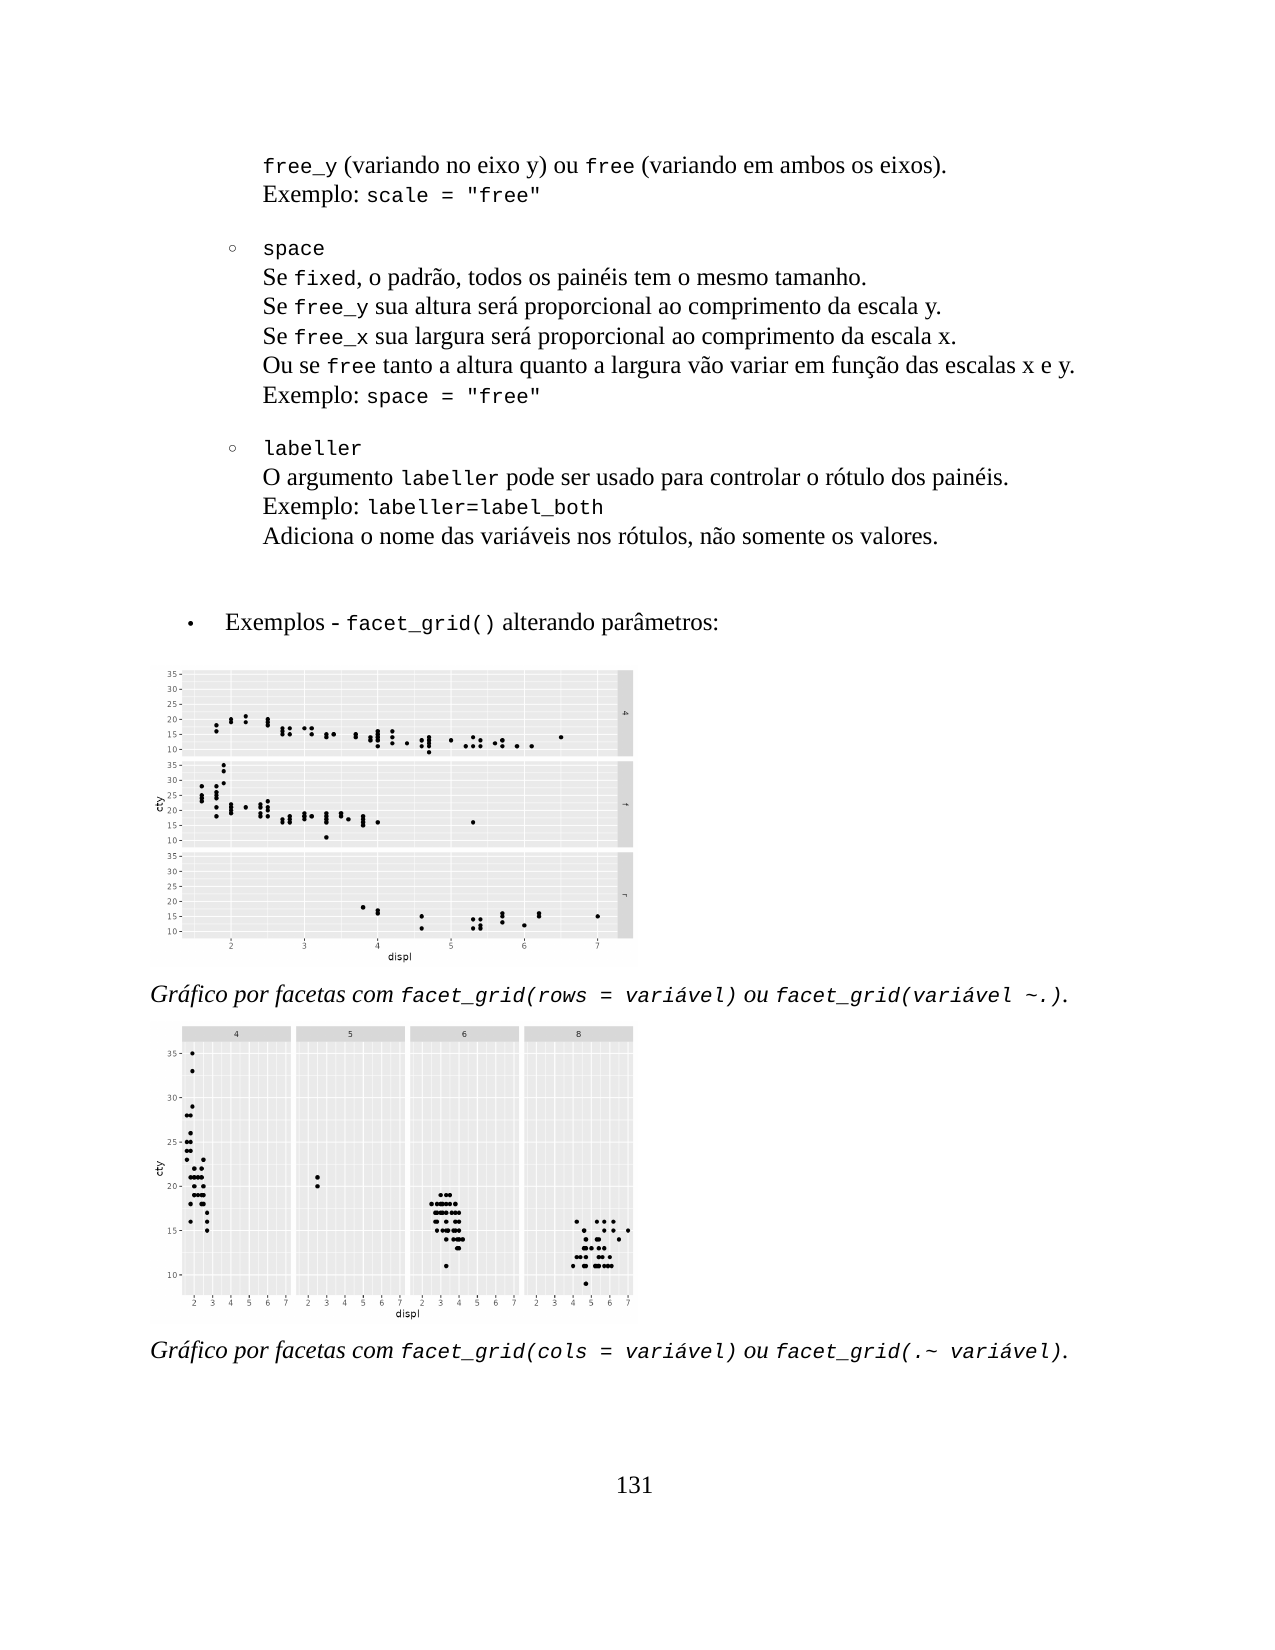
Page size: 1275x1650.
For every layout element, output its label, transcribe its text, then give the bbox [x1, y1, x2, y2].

text Gráfico por facetas com facet_grid(cols = variável) ou facet_grid(.~ variável). [150, 1336, 1125, 1365]
list Exemplos - facet_grid() alterando parâmetros: [187, 607, 1125, 666]
list space Se fixed, o padrão, todos os painéis tem o mesmo tamanho. Se free_y sua altura será proporcional ao comprimento da escala y. Se free_x sua largura será proporcional ao comprimento da escala x. Ou se free tanto a altura quanto a largura vão variar em função das escalas x e y. Exemplo: space = "free" [225, 238, 1125, 438]
picture [150, 665, 638, 967]
list labeller O argumento labeller pode ser usado para controlar o rótulo dos painéis. Exemplo: labeller=label_both Adiciona o nome das variáveis nos rótulos, não somente os valores. [225, 438, 1125, 578]
text Gráfico por facetas com facet_grid(rows = variável) ou facet_grid(variável ~.). [150, 979, 1125, 1009]
list free_y (variando no eixo y) ou free (variando em ambos os eixos). Exemplo: scale = "free" [225, 150, 1125, 238]
picture [150, 1021, 638, 1324]
